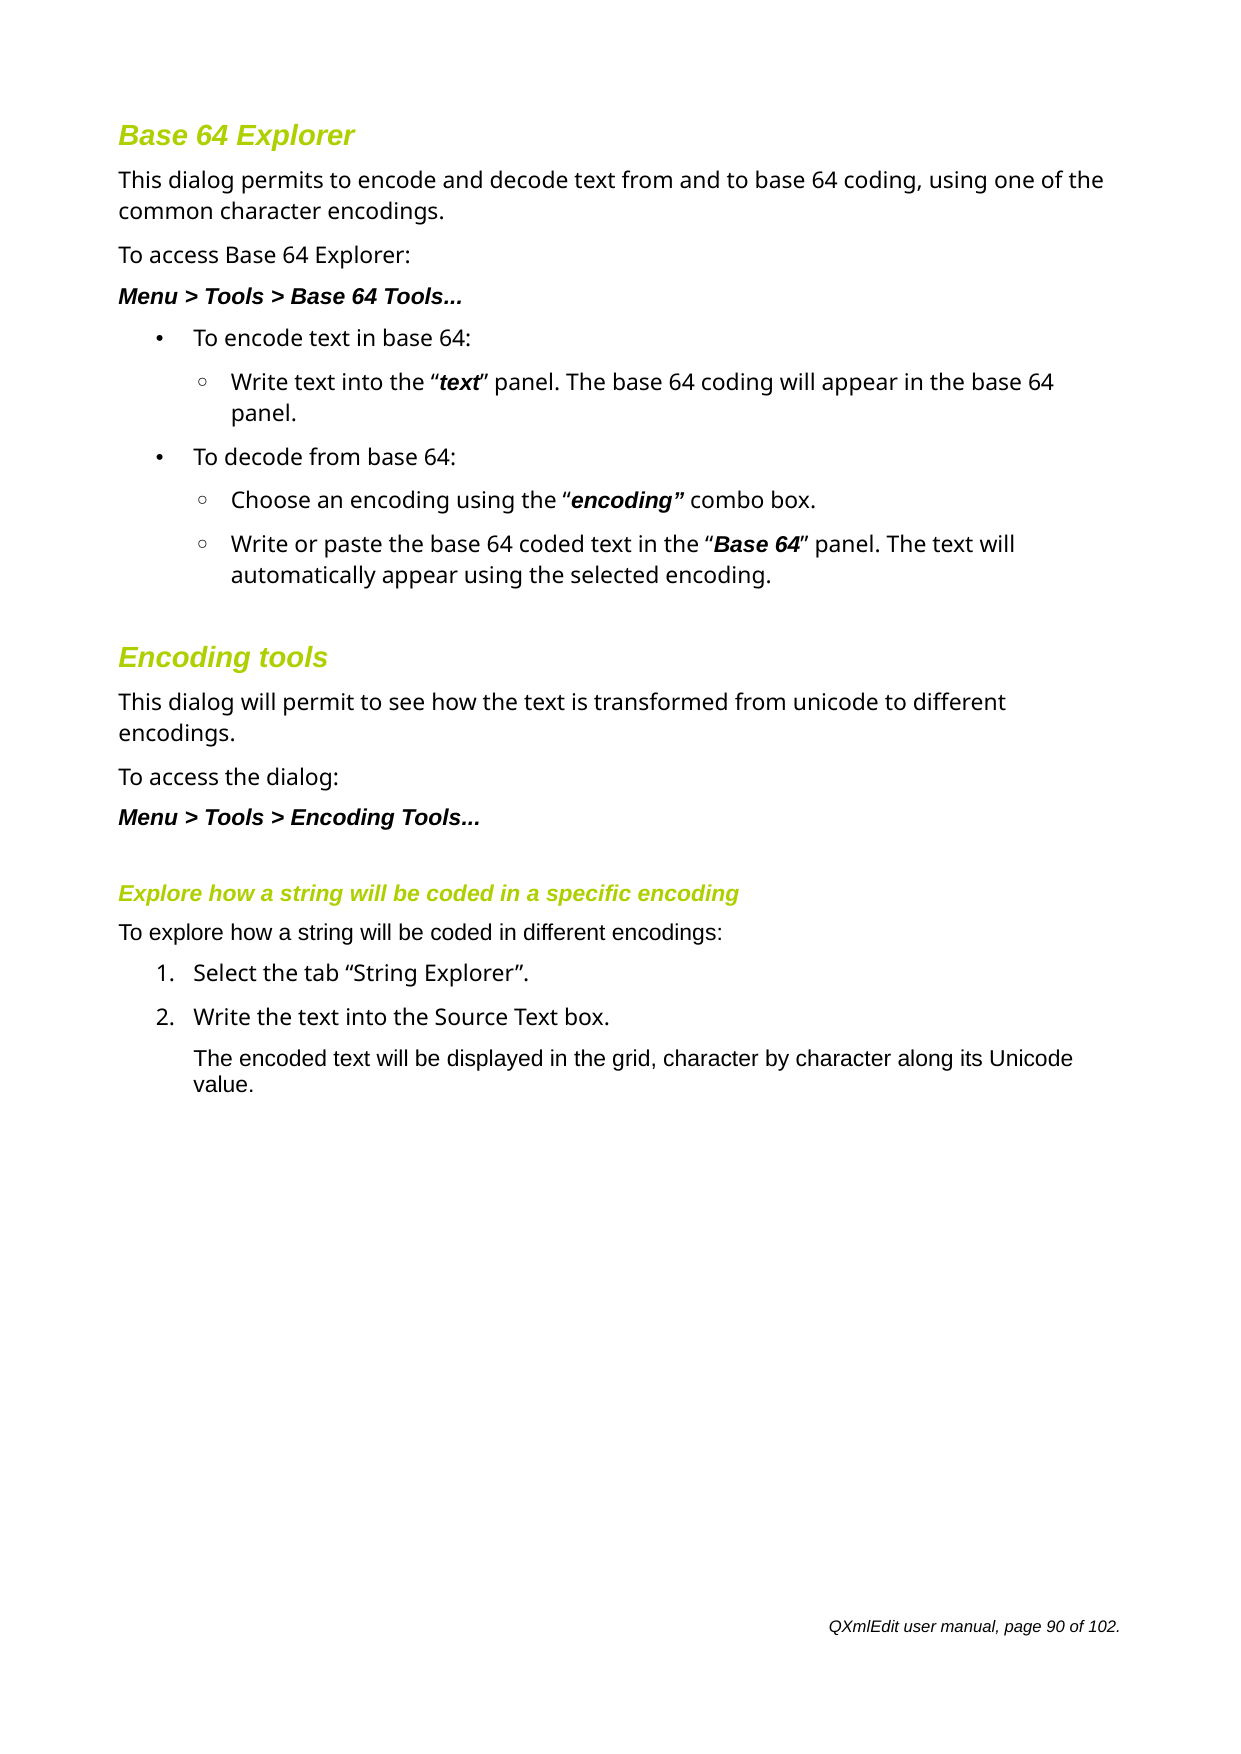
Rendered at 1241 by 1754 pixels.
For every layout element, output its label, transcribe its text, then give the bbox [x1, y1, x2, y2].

list To decode from base 64: [156, 440, 1122, 472]
subtitle Encoding tools [118, 639, 1122, 673]
list Write the text into the Source Text box. [156, 1001, 1122, 1032]
text Menu > Tools > Encoding Tools... [118, 804, 1122, 831]
text Menu > Tools > Base 64 Tools... [118, 283, 1122, 309]
list Select the tab “String Explorer”. [156, 957, 1122, 989]
list To encode text in base 64: [156, 322, 1122, 353]
list Write text into the “text” panel. The base 64 coding will appear in the base 64 panel. [193, 365, 1122, 428]
subtitle Base 64 Explorer [118, 118, 1122, 152]
text To access Base 64 Explorer: [118, 239, 1122, 270]
list Write or paste the base 64 coded text in the “Base 64” panel. The text will automatically appear using the selected encoding. [193, 528, 1122, 590]
text To access the dialog: [118, 761, 1122, 792]
text This dialog permits to encode and decode text from and to base 64 coding, using one of the common character encodings. [118, 164, 1122, 227]
text To explore how a string will be coded in different encodings: [118, 918, 1122, 945]
list Choose an encoding using the “encoding” combo box. [193, 484, 1122, 515]
text This dialog will permit to see how the text is transformed from unicode to different encodings. [118, 686, 1122, 748]
list The encoded text will be displayed in the grid, character by character along its Unicode value. [156, 1045, 1122, 1098]
subtitle Explore how a string will be coded in a specific encoding [118, 880, 1122, 906]
